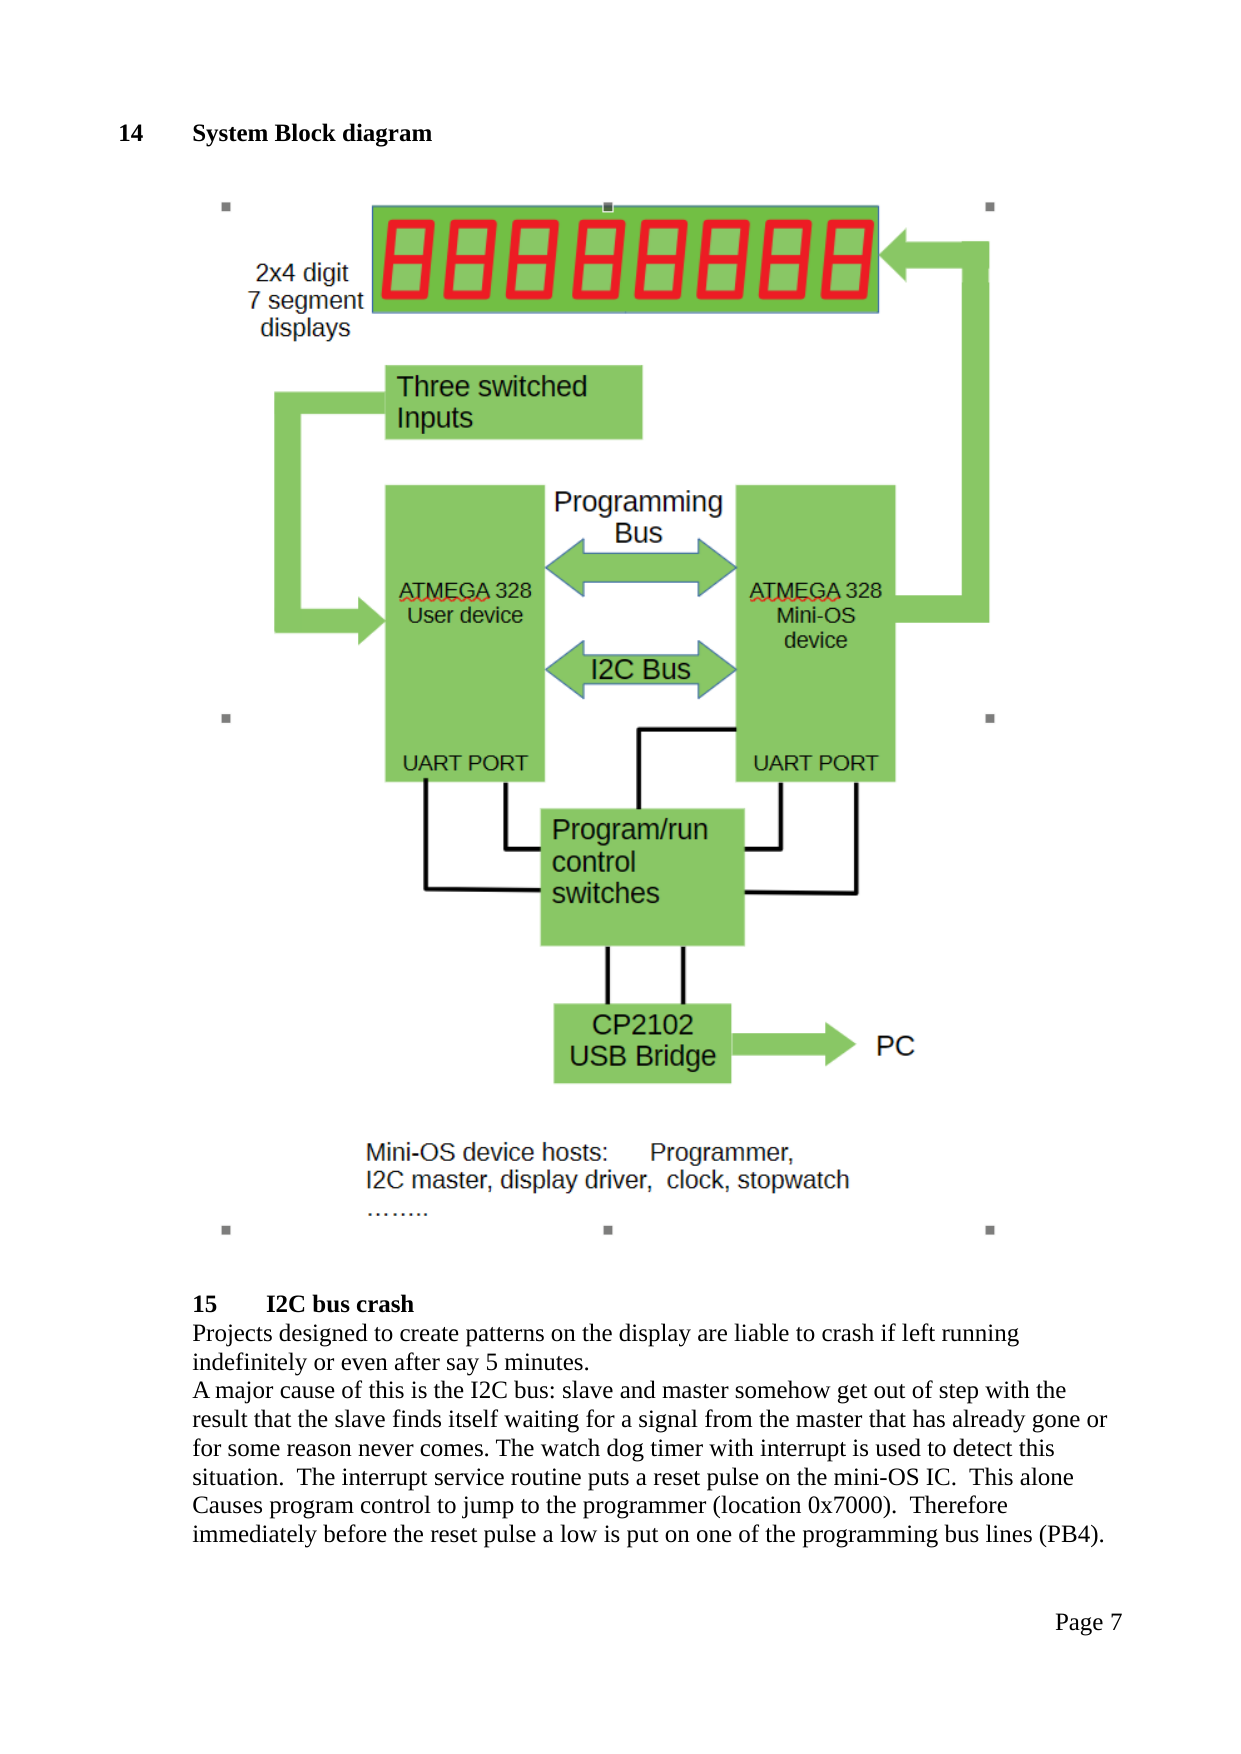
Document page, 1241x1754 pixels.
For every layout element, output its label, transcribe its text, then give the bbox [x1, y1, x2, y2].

text 15 I2C bus crash [192, 1289, 1122, 1318]
text A major cause of this is the I2C bus: slave and master somehow get out of step with the result that the slave finds itself waiting for a signal from the master that has already gone or for some reason never comes. The watch dog timer with interrupt is used to detect this situation. The interrupt service routine puts a reset pulse on the mini-OS IC. This alone Causes program control to jump to the programmer (location 0x7000). Therefore immediately before the reset pulse a low is put on one of the programming bus lines (PB4). [192, 1376, 1122, 1548]
picture [218, 175, 1022, 1261]
text Projects designed to create patterns on the display are liable to crash if left running indefinitely or even after say 5 minutes. [192, 1318, 1122, 1376]
text 14 System Block diagram [118, 118, 1122, 147]
